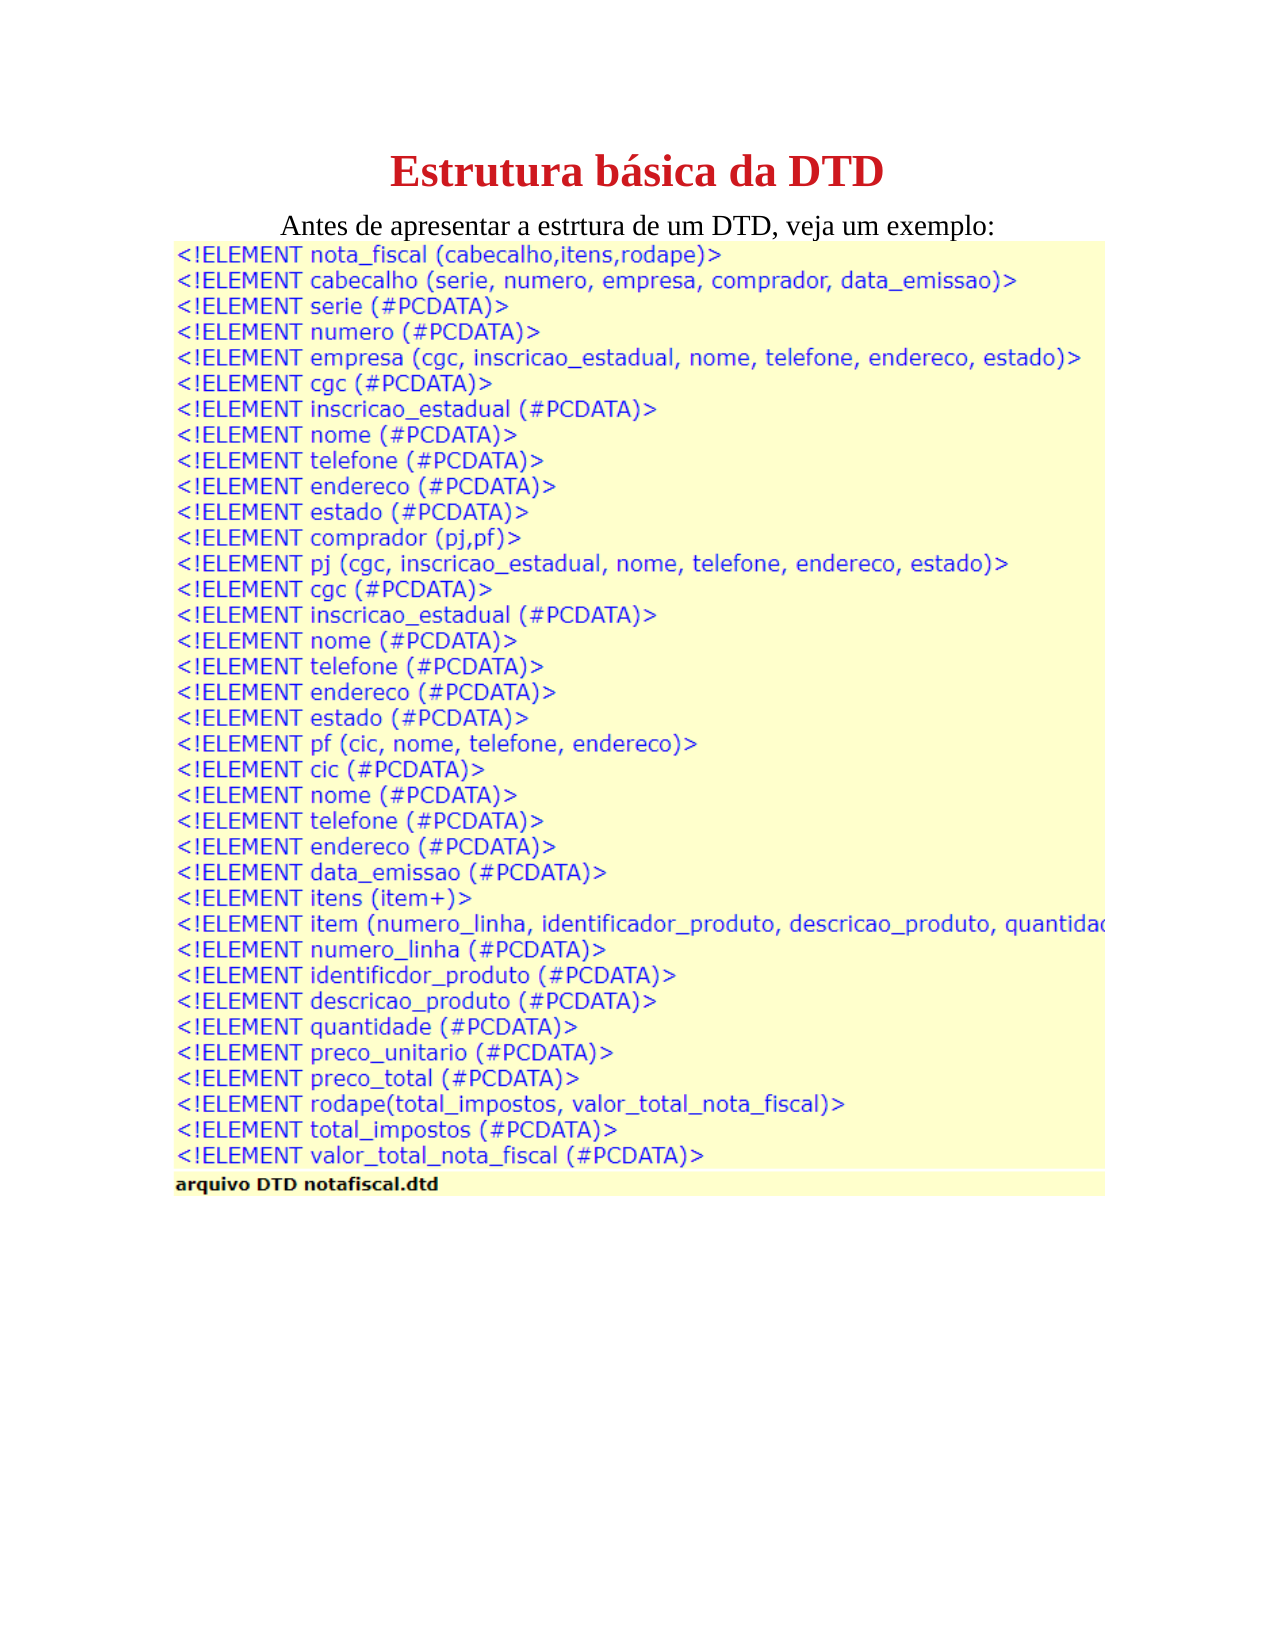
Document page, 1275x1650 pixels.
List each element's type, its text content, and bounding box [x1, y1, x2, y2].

subtitle Estrutura básica da DTD [118, 143, 1157, 196]
picture [170, 241, 1105, 1196]
text Antes de apresentar a estrtura de um DTD, veja um exemplo: [118, 208, 1157, 242]
